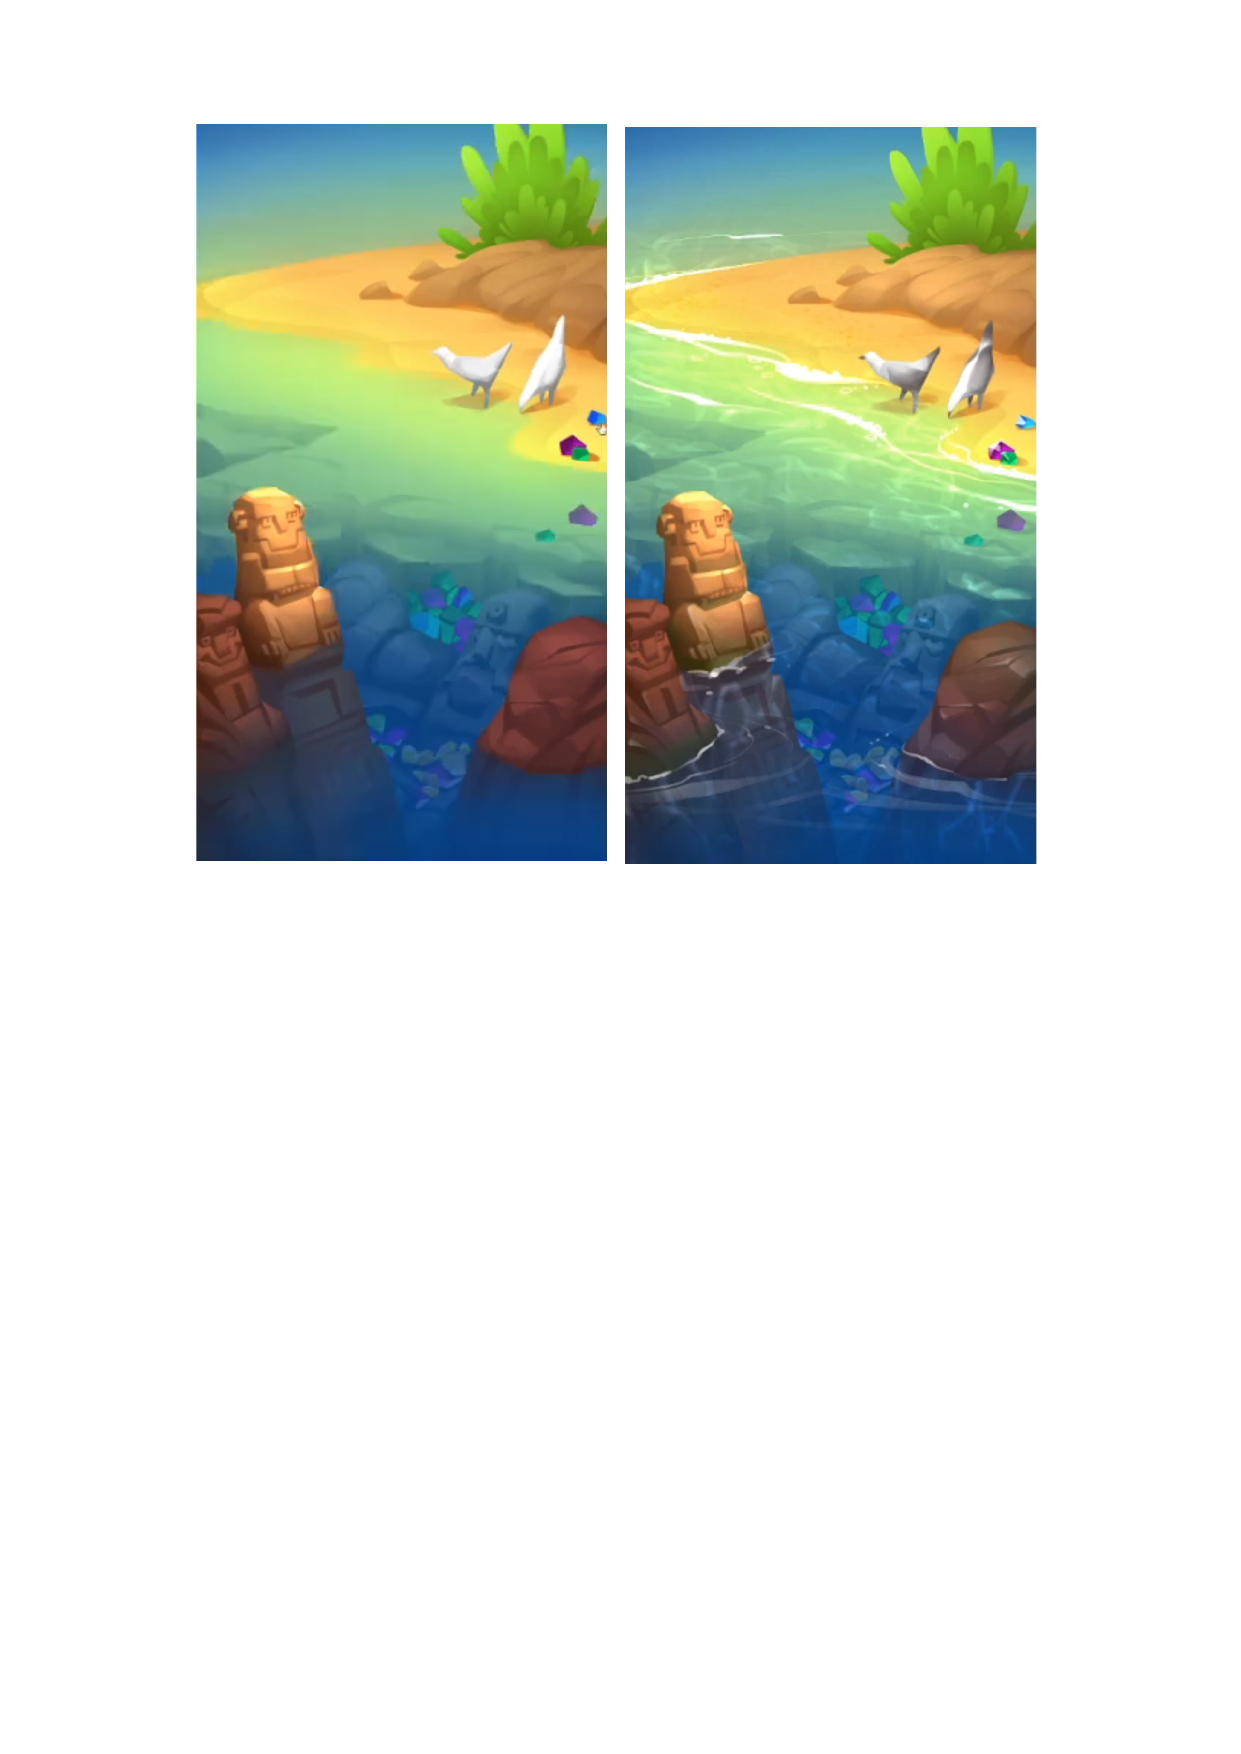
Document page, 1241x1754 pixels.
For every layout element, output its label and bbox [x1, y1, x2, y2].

picture [625, 127, 1037, 864]
picture [196, 124, 607, 861]
